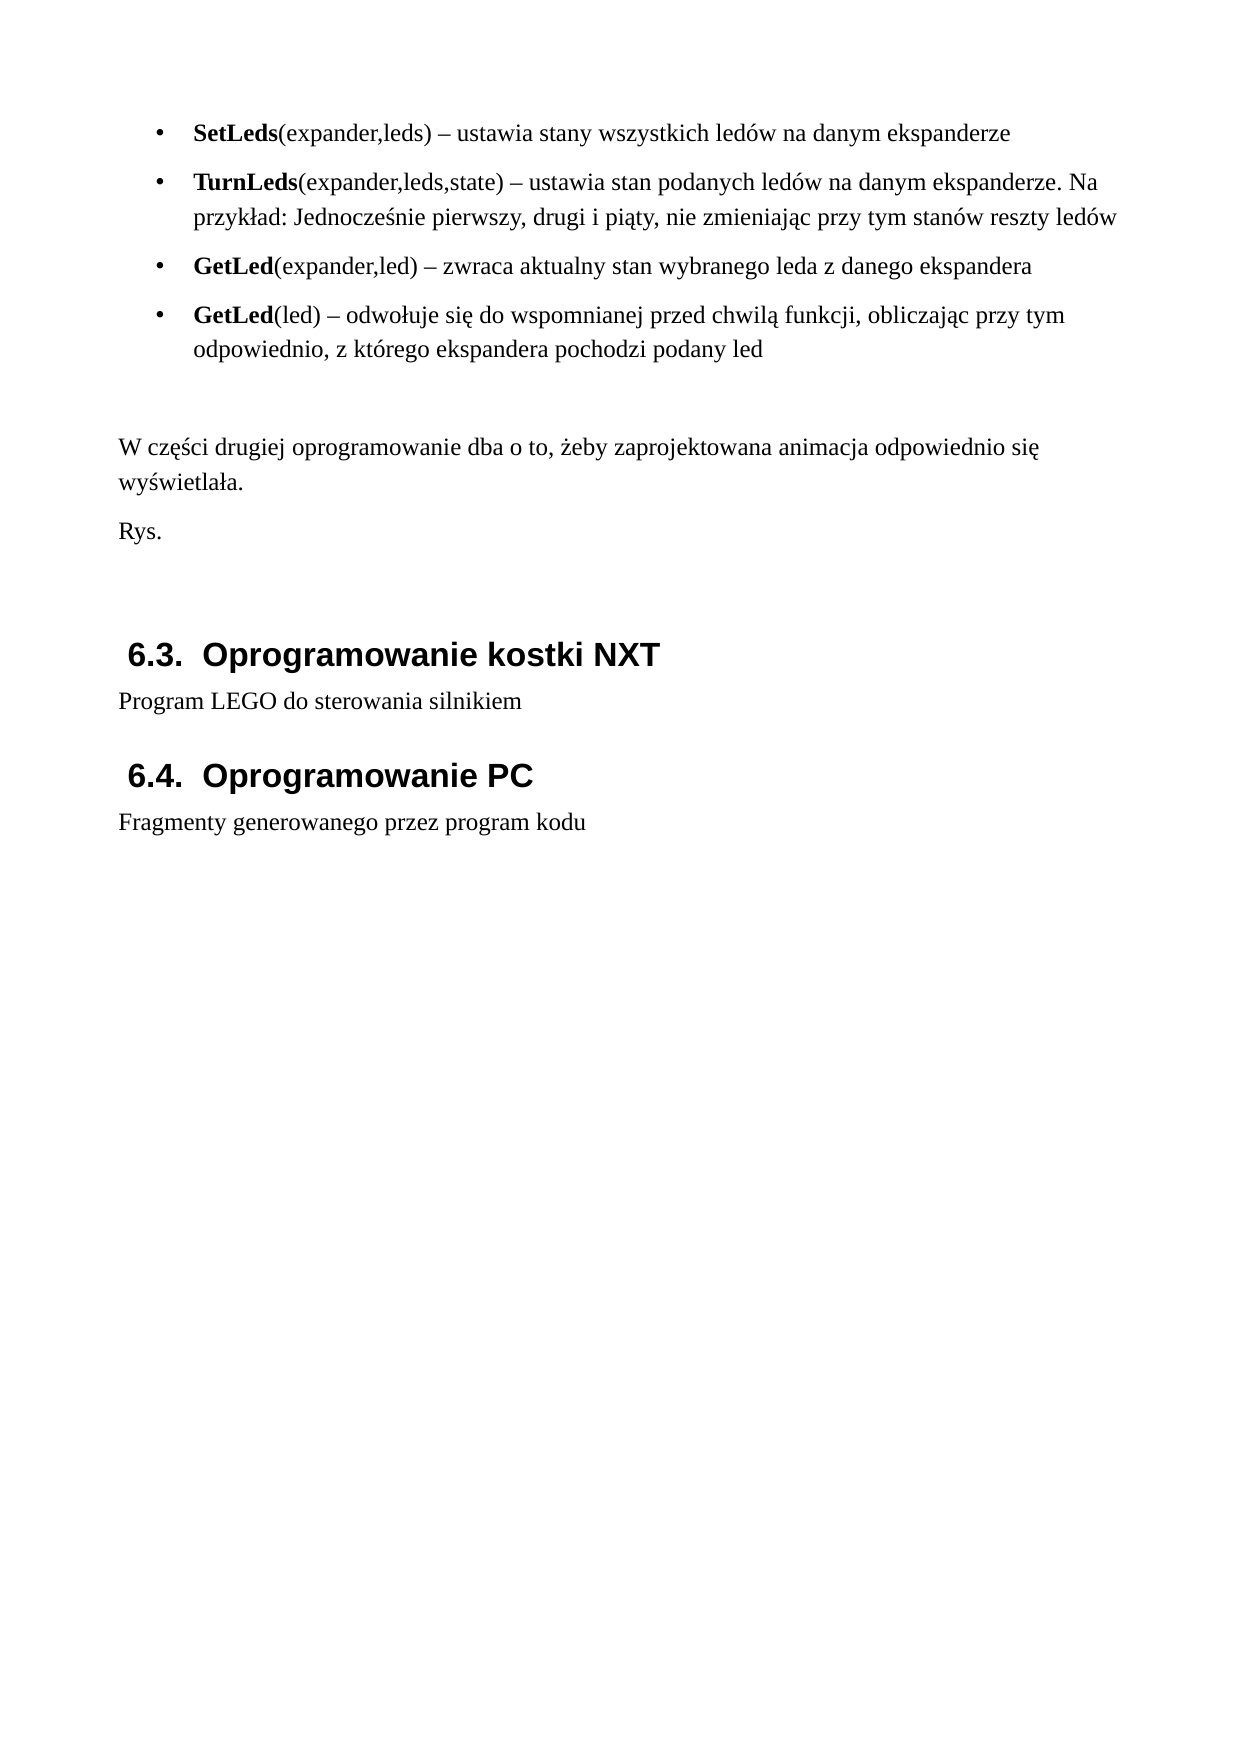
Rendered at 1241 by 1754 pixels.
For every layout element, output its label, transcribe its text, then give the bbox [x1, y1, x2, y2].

text W części drugiej oprogramowanie dba o to, żeby zaprojektowana animacja odpowiednio się wyświetlała. [118, 432, 1122, 496]
list GetLed(led) – odwołuje się do wspomnianej przed chwilą funkcji, obliczając przy tym odpowiednio, z którego ekspandera pochodzi podany led [156, 300, 1122, 363]
subtitle Oprogramowanie kostki NXT [118, 635, 1122, 673]
text Program LEGO do sterowania silnikiem [118, 686, 1122, 715]
list TurnLeds(expander,leds,state) – ustawia stan podanych ledów na danym ekspanderze. Na przykład: Jednocześnie pierwszy, drugi i piąty, nie zmieniając przy tym stanów reszty ledów [156, 167, 1122, 230]
text Fragmenty generowanego przez program kodu [118, 807, 1122, 836]
text Rys. [118, 516, 1122, 545]
subtitle Oprogramowanie PC [118, 756, 1122, 794]
list GetLed(expander,led) – zwraca aktualny stan wybranego leda z danego ekspandera [156, 251, 1122, 279]
list SetLeds(expander,leds) – ustawia stany wszystkich ledów na danym ekspanderze [156, 118, 1122, 147]
